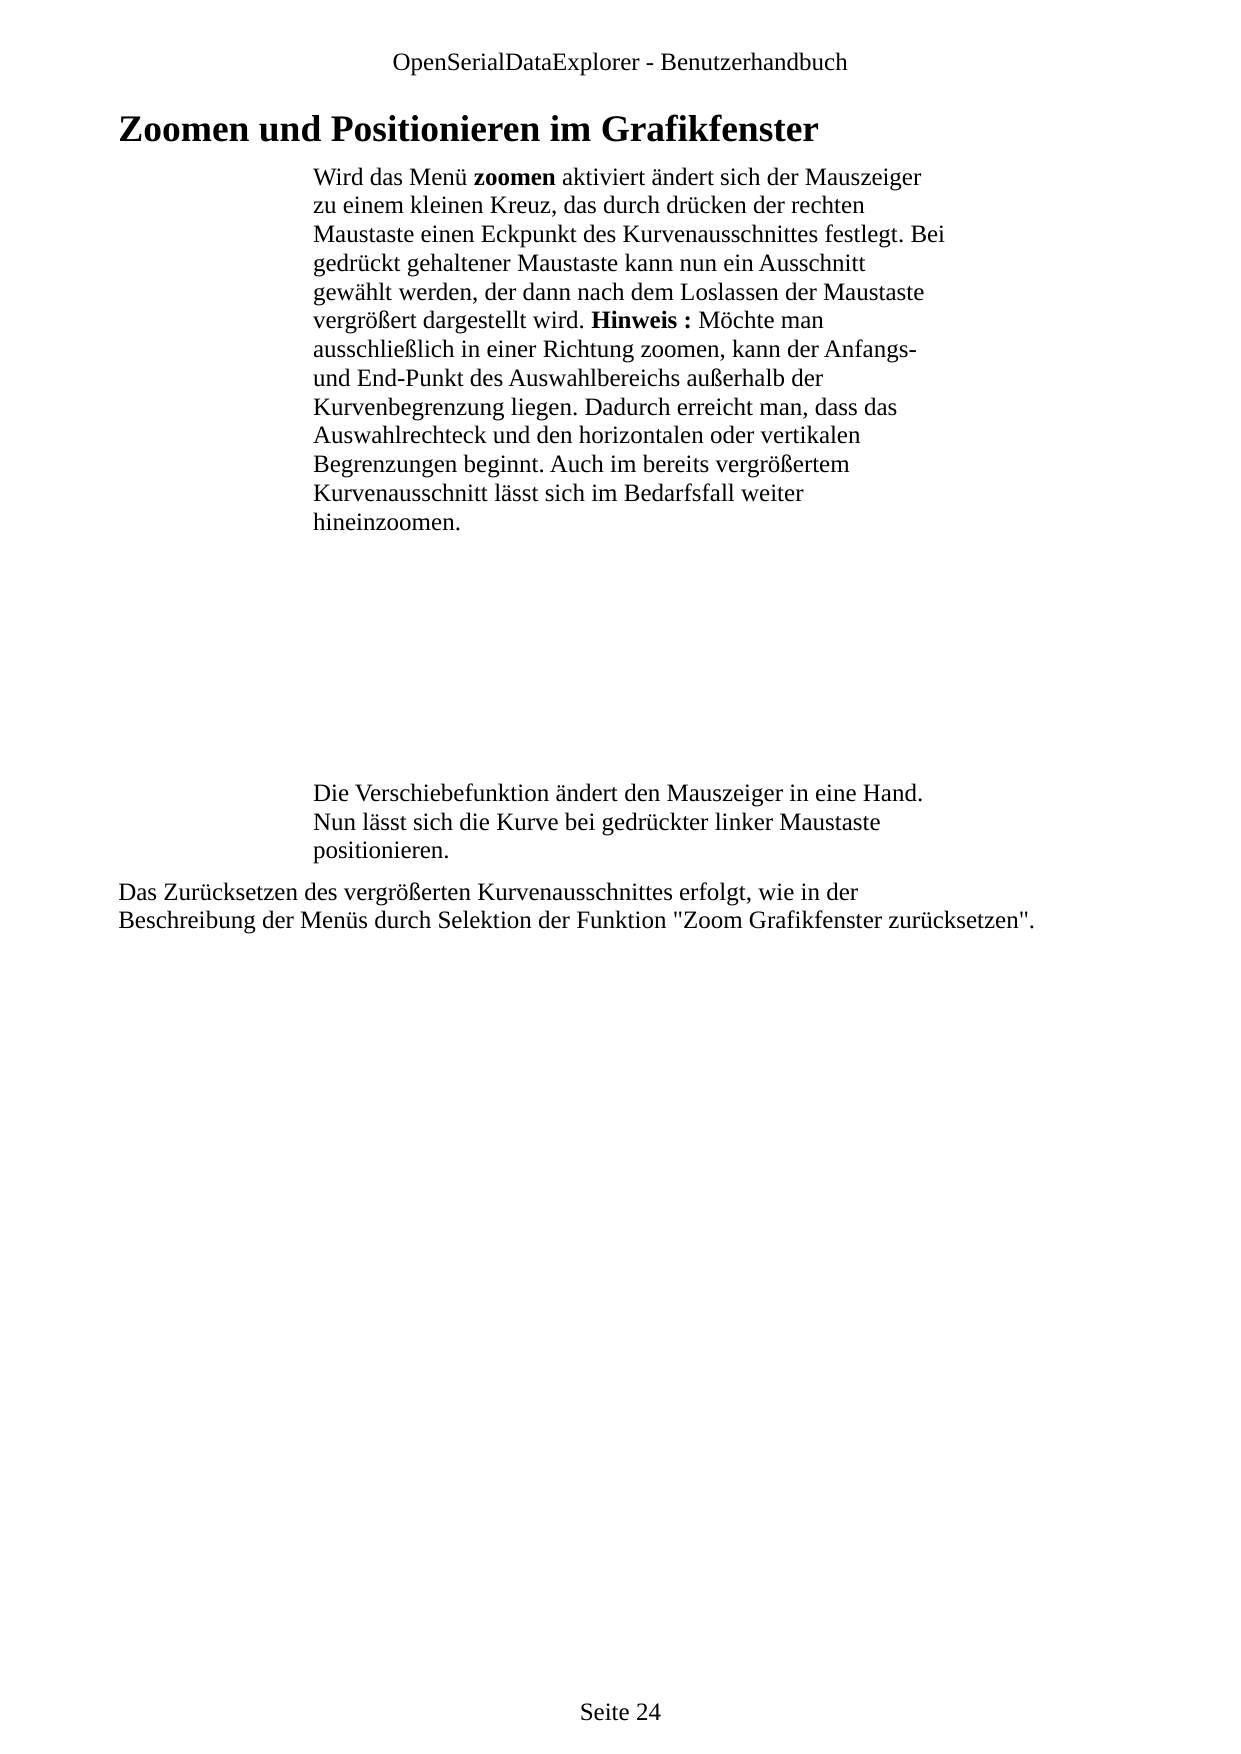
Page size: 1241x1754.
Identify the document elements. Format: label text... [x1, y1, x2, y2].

text Das Zurücksetzen des vergrößerten Kurvenausschnittes erfolgt, wie in der Beschreibung der Menüs durch Selektion der Funktion "Zoom Grafikfenster zurücksetzen". [118, 877, 1122, 934]
text Die Verschiebefunktion ändert den Mauszeiger in eine Hand. Nun lässt sich die Kurve bei gedrückter linker Maustaste positionieren. [118, 778, 1122, 864]
text Wird das Menü zoomen aktiviert ändert sich der Mauszeiger zu einem kleinen Kreuz, das durch drücken der rechten Maustaste einen Eckpunkt des Kurvenausschnittes festlegt. Bei gedrückt gehaltener Maustaste kann nun ein Ausschnitt gewählt werden, der dann nach dem Loslassen der Maustaste vergrößert dargestellt wird. Hinweis : Möchte man ausschließlich in einer Richtung zoomen, kann der Anfangs- und End-Punkt des Auswahlbereichs außerhalb der Kurvenbegrenzung liegen. Dadurch erreicht man, dass das Auswahlrechteck und den horizontalen oder vertikalen Begrenzungen beginnt. Auch im bereits vergrößertem Kurvenausschnitt lässt sich im Bedarfsfall weiter hineinzoomen. [118, 162, 1122, 536]
subtitle Zoomen und Positionieren im Grafikfenster [118, 106, 1122, 149]
